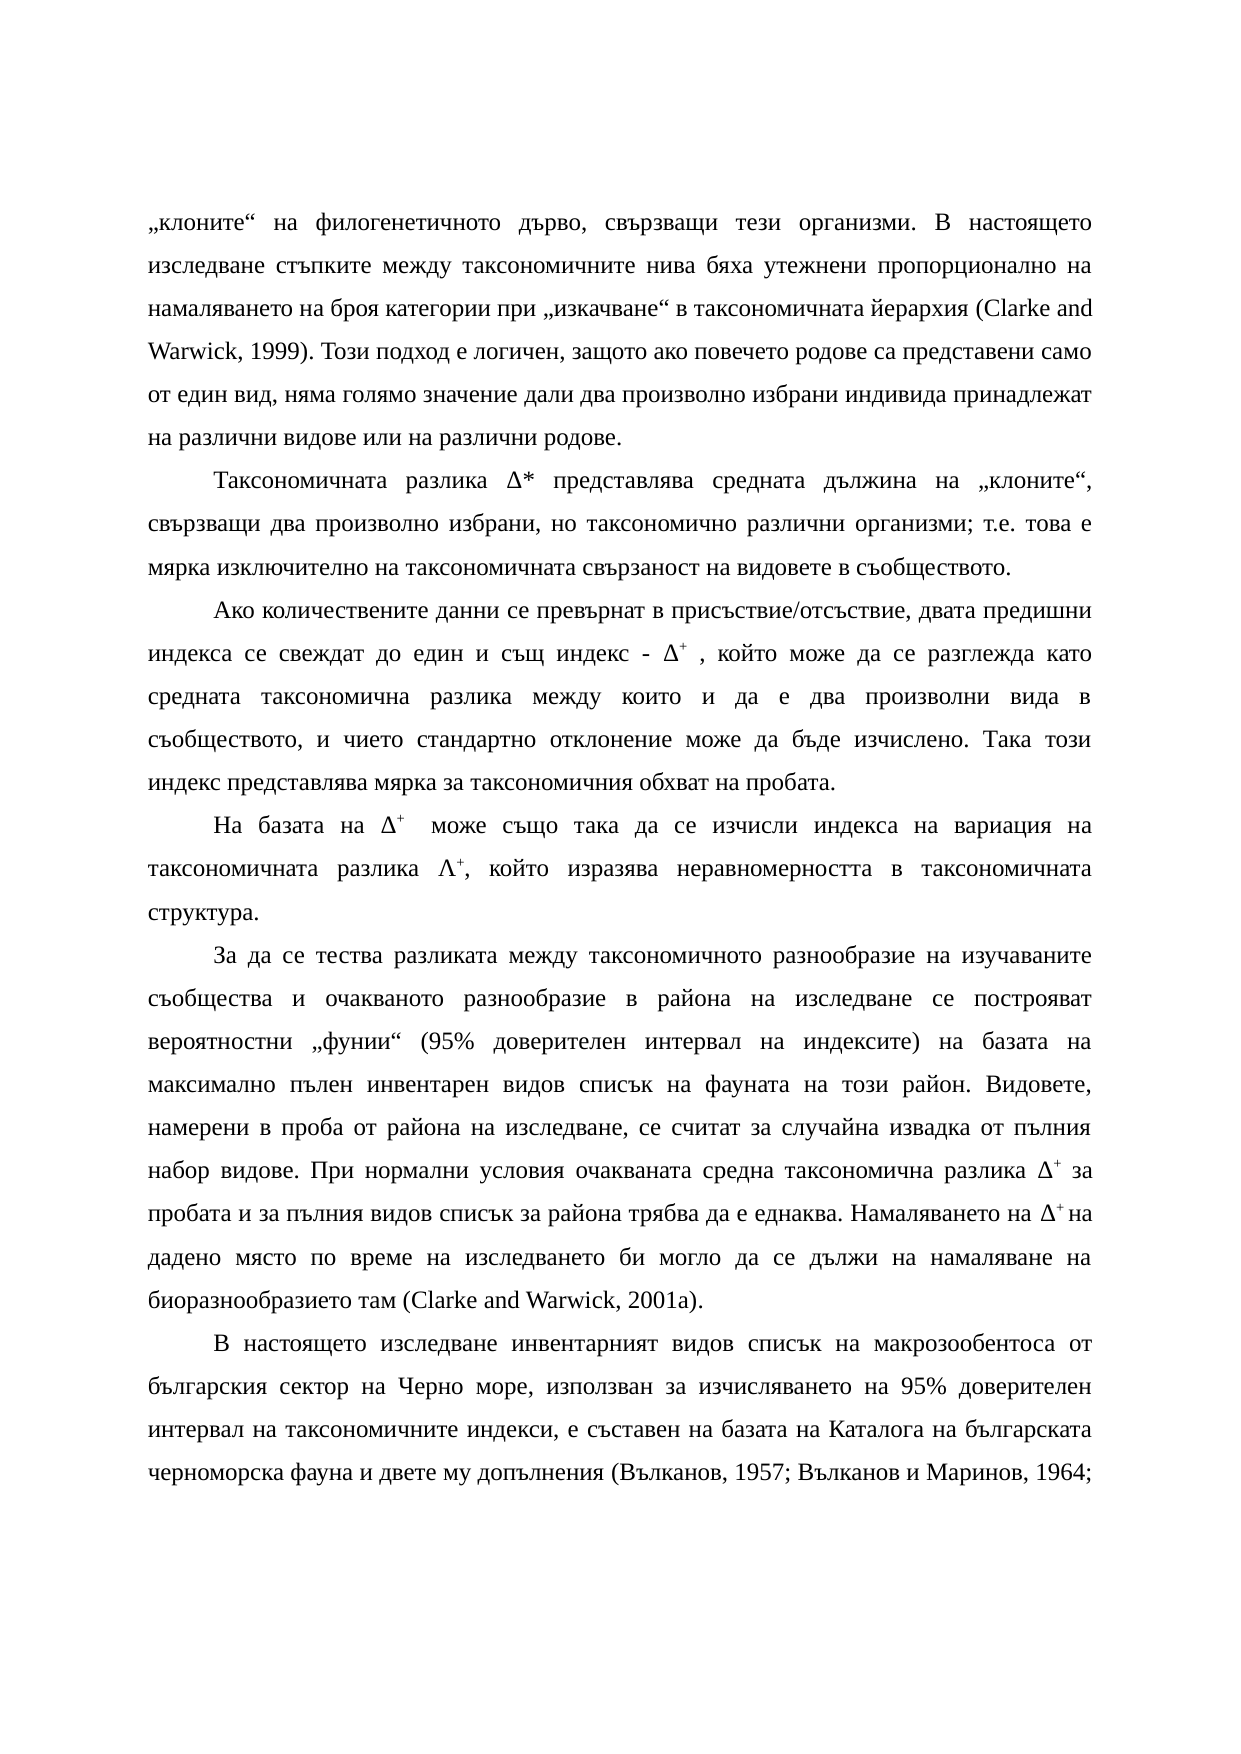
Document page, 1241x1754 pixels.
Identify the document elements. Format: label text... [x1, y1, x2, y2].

text „клоните“ на филогенетичното дърво, свързващи тези организми. В настоящето изследване стъпките между таксономичните нива бяха утежнени пропорционално на намаляването на броя категории при „изкачване“ в таксономичната йерархия (Clarke and Warwick, 1999). Този подход е логичен, защото ако повечето родове са представени само от един вид, няма голямо значение дали два произволно избрани индивида принадлежат на различни видове или на различни родове. [148, 207, 1093, 451]
text Таксономичната разлика Δ* представлява средната дължина на „клоните“, свързващи два произволно избрани, но таксономично различни организми; т.е. това е мярка изключително на таксономичната свързаност на видовете в съобществото. [148, 465, 1093, 580]
text В настоящето изследване инвентарният видов списък на макрозообентоса от българския сектор на Черно море, използван за изчисляването на 95% доверителен интервал на таксономичните индекси, е съставен на базата на Каталога на българската черноморска фауна и двете му допълнения (Вълканов, 1957; Вълканов и Маринов, 1964; [148, 1328, 1093, 1486]
text Ако количествените данни се превърнат в присъствие/отсъствие, двата предишни индекса се свеждат до един и същ индекс - Δ+ , който може да се разглежда като средната таксономична разлика между които и да е два произволни вида в съобществото, и чието стандартно отклонение може да бъде изчислено. Така този индекс представлява мярка за таксономичния обхват на пробата. [148, 595, 1093, 796]
text На базата на Δ+ може също така да се изчисли индекса на вариация на таксономичната разлика Λ+, който изразява неравномерността в таксономичната структура. [148, 810, 1093, 925]
text За да се тества разликата между таксономичното разнообразие на изучаваните съобщества и очакваното разнообразие в района на изследване се построяват вероятностни „фунии“ (95% доверителен интервал на индексите) на базата на максимално пълен инвентарен видов списък на фауната на този район. Видовете, намерени в проба от района на изследване, се считат за случайна извадка от пълния набор видове. При нормални условия очакваната средна таксономична разлика Δ+ за пробата и за пълния видов списък за района трябва да е еднаква. Намаляването на Δ+ на дадено място по време на изследването би могло да се дължи на намаляване на биоразнообразието там (Clarke and Warwick, 2001a). [148, 940, 1093, 1313]
